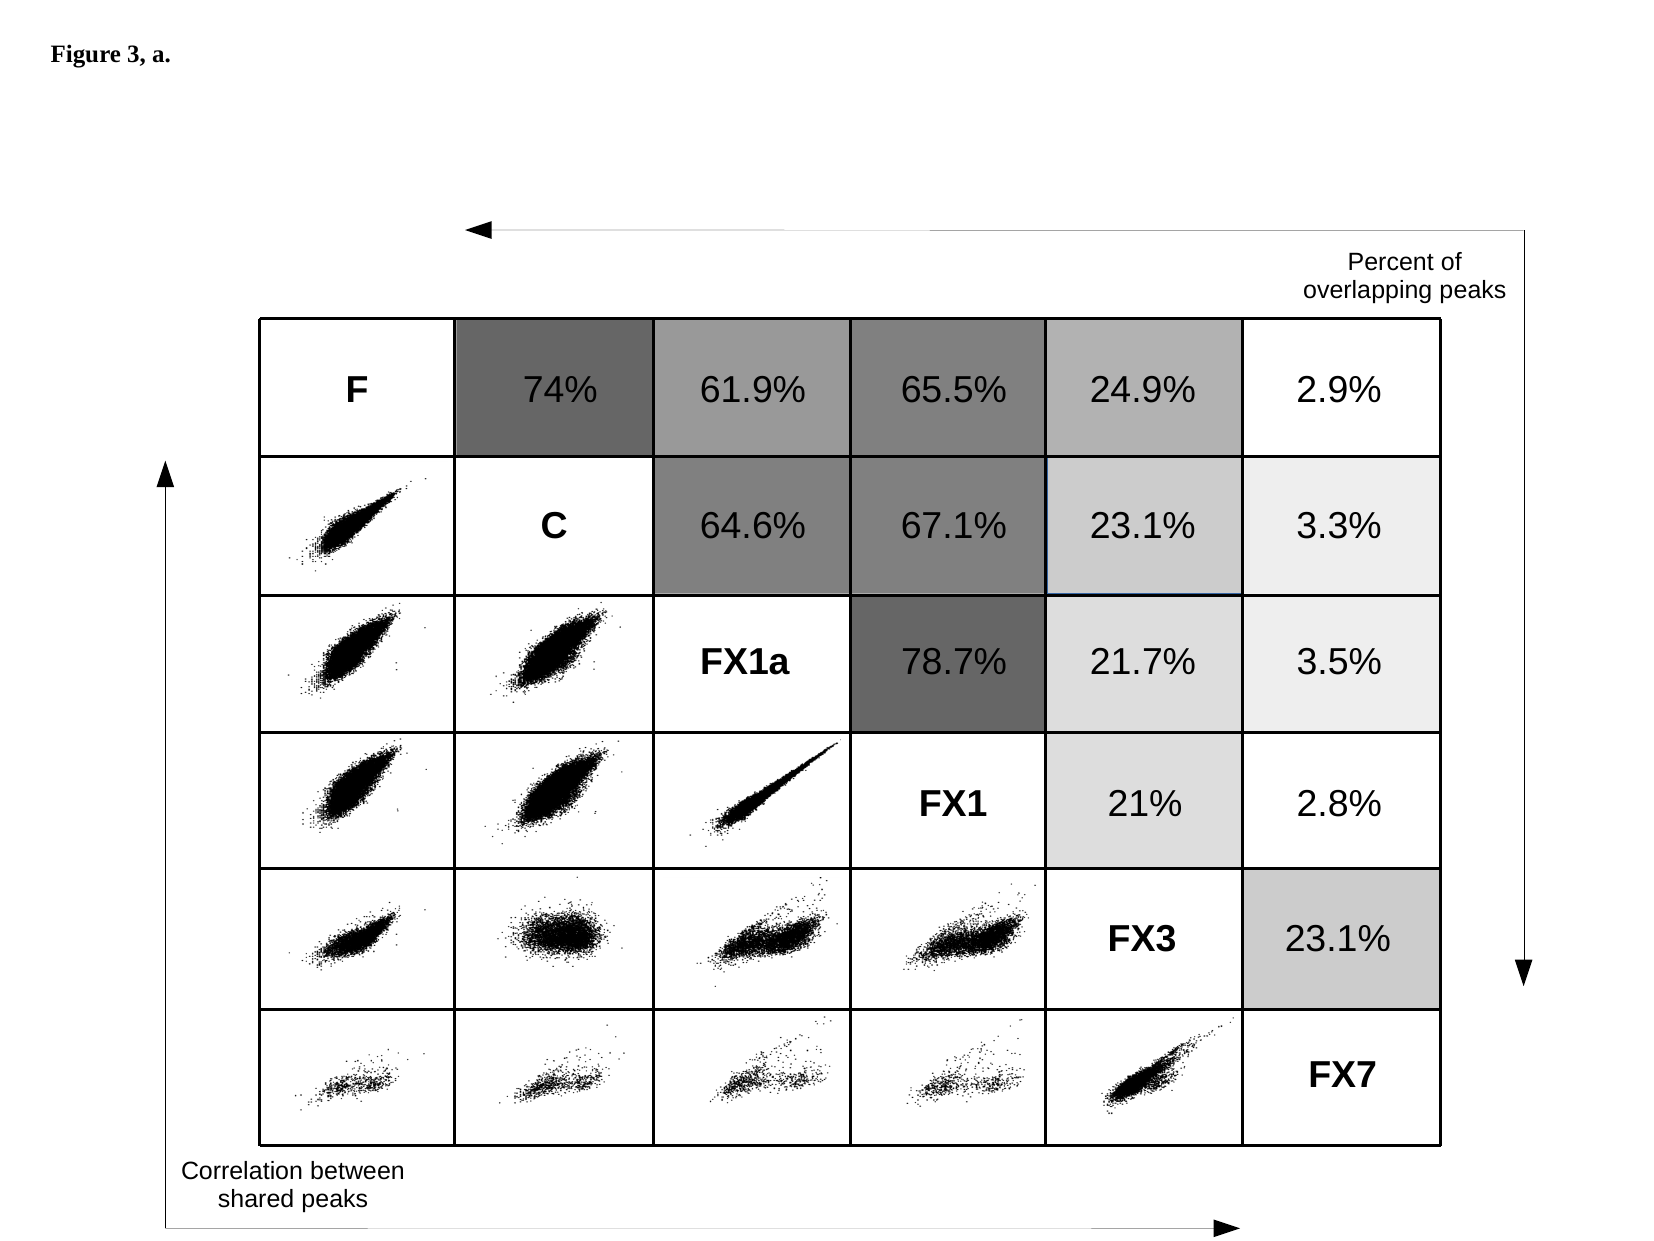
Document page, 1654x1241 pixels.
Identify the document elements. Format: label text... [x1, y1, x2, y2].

text_box [655, 458, 849, 594]
picture [862, 1016, 1037, 1142]
text_box [1047, 597, 1241, 731]
text_box 3.3% [1281, 497, 1397, 554]
text_box [1244, 870, 1439, 1008]
picture [666, 1013, 843, 1139]
picture [468, 739, 644, 863]
text_box C [525, 497, 583, 554]
picture [466, 601, 642, 726]
text_box 2.8% [1281, 774, 1397, 832]
text_box [1244, 320, 1439, 455]
text_box [456, 320, 652, 455]
picture [271, 1015, 446, 1141]
text_box FX7 [1293, 1046, 1392, 1104]
text_box FX1 [903, 774, 1003, 832]
text_box [1047, 458, 1241, 594]
text_box 21.7% [1075, 632, 1211, 690]
text_box Percent of overlapping peaks [1288, 240, 1522, 312]
text_box 64.6% [685, 497, 821, 554]
text_box [1047, 734, 1241, 867]
text_box [1244, 458, 1439, 594]
picture [271, 461, 448, 588]
text_box 67.1% [886, 497, 1022, 554]
text_box 24.9% [1074, 361, 1211, 418]
picture [862, 879, 1040, 1002]
picture [663, 877, 841, 1002]
text_box [852, 320, 1044, 455]
text_box 3.5% [1281, 632, 1397, 690]
picture [1057, 1014, 1234, 1138]
picture [272, 601, 446, 727]
text_box FX3 [1092, 910, 1192, 968]
text_box [852, 458, 1044, 594]
text_box 65.5% [886, 361, 1022, 418]
picture [468, 873, 643, 999]
text_box [1244, 734, 1439, 867]
text_box 21% [1092, 774, 1198, 832]
picture [273, 737, 449, 862]
text_box 2.9% [1281, 361, 1397, 418]
text_box [655, 320, 849, 455]
text_box Correlation between shared peaks [166, 1149, 421, 1222]
text_box [1244, 597, 1439, 731]
text_box 78.7% [886, 632, 1022, 690]
picture [666, 738, 841, 864]
text_box 23.1% [1270, 910, 1406, 968]
text_box 74% [508, 361, 613, 418]
picture [471, 1015, 645, 1141]
text_box FX1a [685, 632, 805, 690]
text_box Figure 3, a. [35, 33, 186, 79]
picture [271, 876, 447, 1002]
text_box [1047, 320, 1241, 455]
text_box 61.9% [685, 361, 821, 418]
text_box 23.1% [1075, 497, 1211, 554]
text_box [852, 597, 1044, 731]
text_box F [330, 361, 384, 418]
